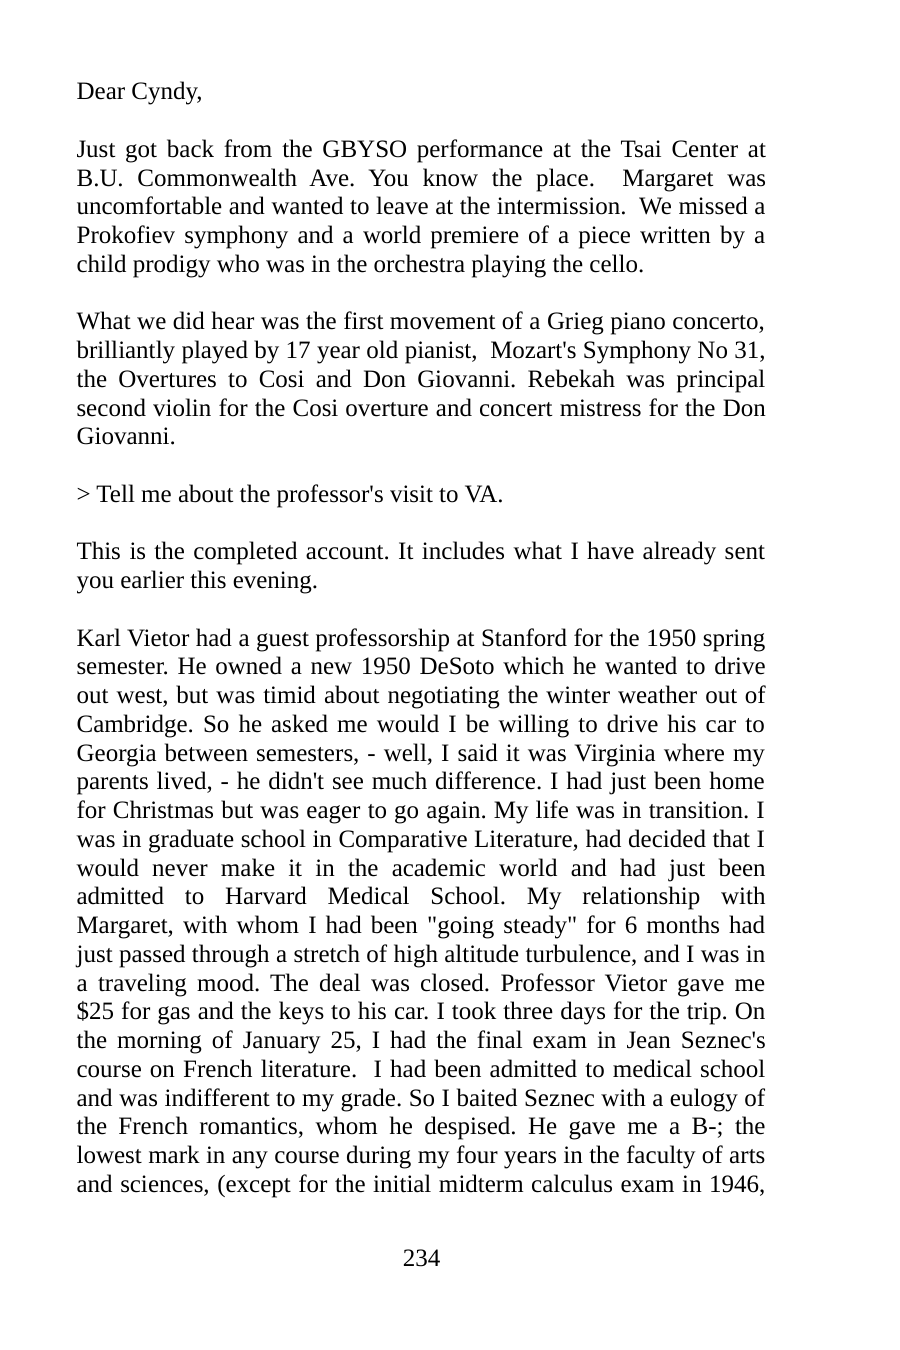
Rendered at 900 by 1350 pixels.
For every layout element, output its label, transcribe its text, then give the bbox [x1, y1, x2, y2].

text Dear Cyndy, [76, 76, 766, 105]
text This is the completed account. It includes what I have already sent you earlier this evening. [76, 536, 766, 594]
text > Tell me about the professor's visit to VA. [76, 479, 766, 508]
text What we did hear was the first movement of a Grieg piano concerto, brilliantly played by 17 year old pianist, Mozart's Symphony No 31, the Overtures to Cosi and Don Giovanni. Rebekah was principal second violin for the Cosi overture and concert mistress for the Don Giovanni. [76, 306, 766, 450]
text Karl Vietor had a guest professorship at Stanford for the 1950 spring semester. He owned a new 1950 DeSoto which he wanted to drive out west, but was timid about negotiating the winter weather out of Cambridge. So he asked me would I be willing to drive his car to Georgia between semesters, - well, I said it was Virginia where my parents lived, - he didn't see much difference. I had just been home for Christmas but was eager to go again. My life was in transition. I was in graduate school in Comparative Literature, had decided that I would never make it in the academic world and had just been admitted to Harvard Medical School. My relationship with Margaret, with whom I had been "going steady" for 6 months had just passed through a stretch of high altitude turbulence, and I was in a traveling mood. The deal was closed. Professor Vietor gave me $25 for gas and the keys to his car. I took three days for the trip. On the morning of January 25, I had the final exam in Jean Seznec's course on French literature. I had been admitted to medical school and was indifferent to my grade. So I baited Seznec with a eulogy of the French romantics, whom he despised. He gave me a B-; the lowest mark in any course during my four years in the faculty of arts and sciences, (except for the initial midterm calculus exam in 1946, [76, 623, 766, 1198]
text Just got back from the GBYSO performance at the Tsai Center at B.U. Commonwealth Ave. You know the place. Margaret was uncomfortable and wanted to leave at the intermission. We missed a Prokofiev symphony and a world premiere of a piece written by a child prodigy who was in the orchestra playing the cello. [76, 134, 766, 278]
